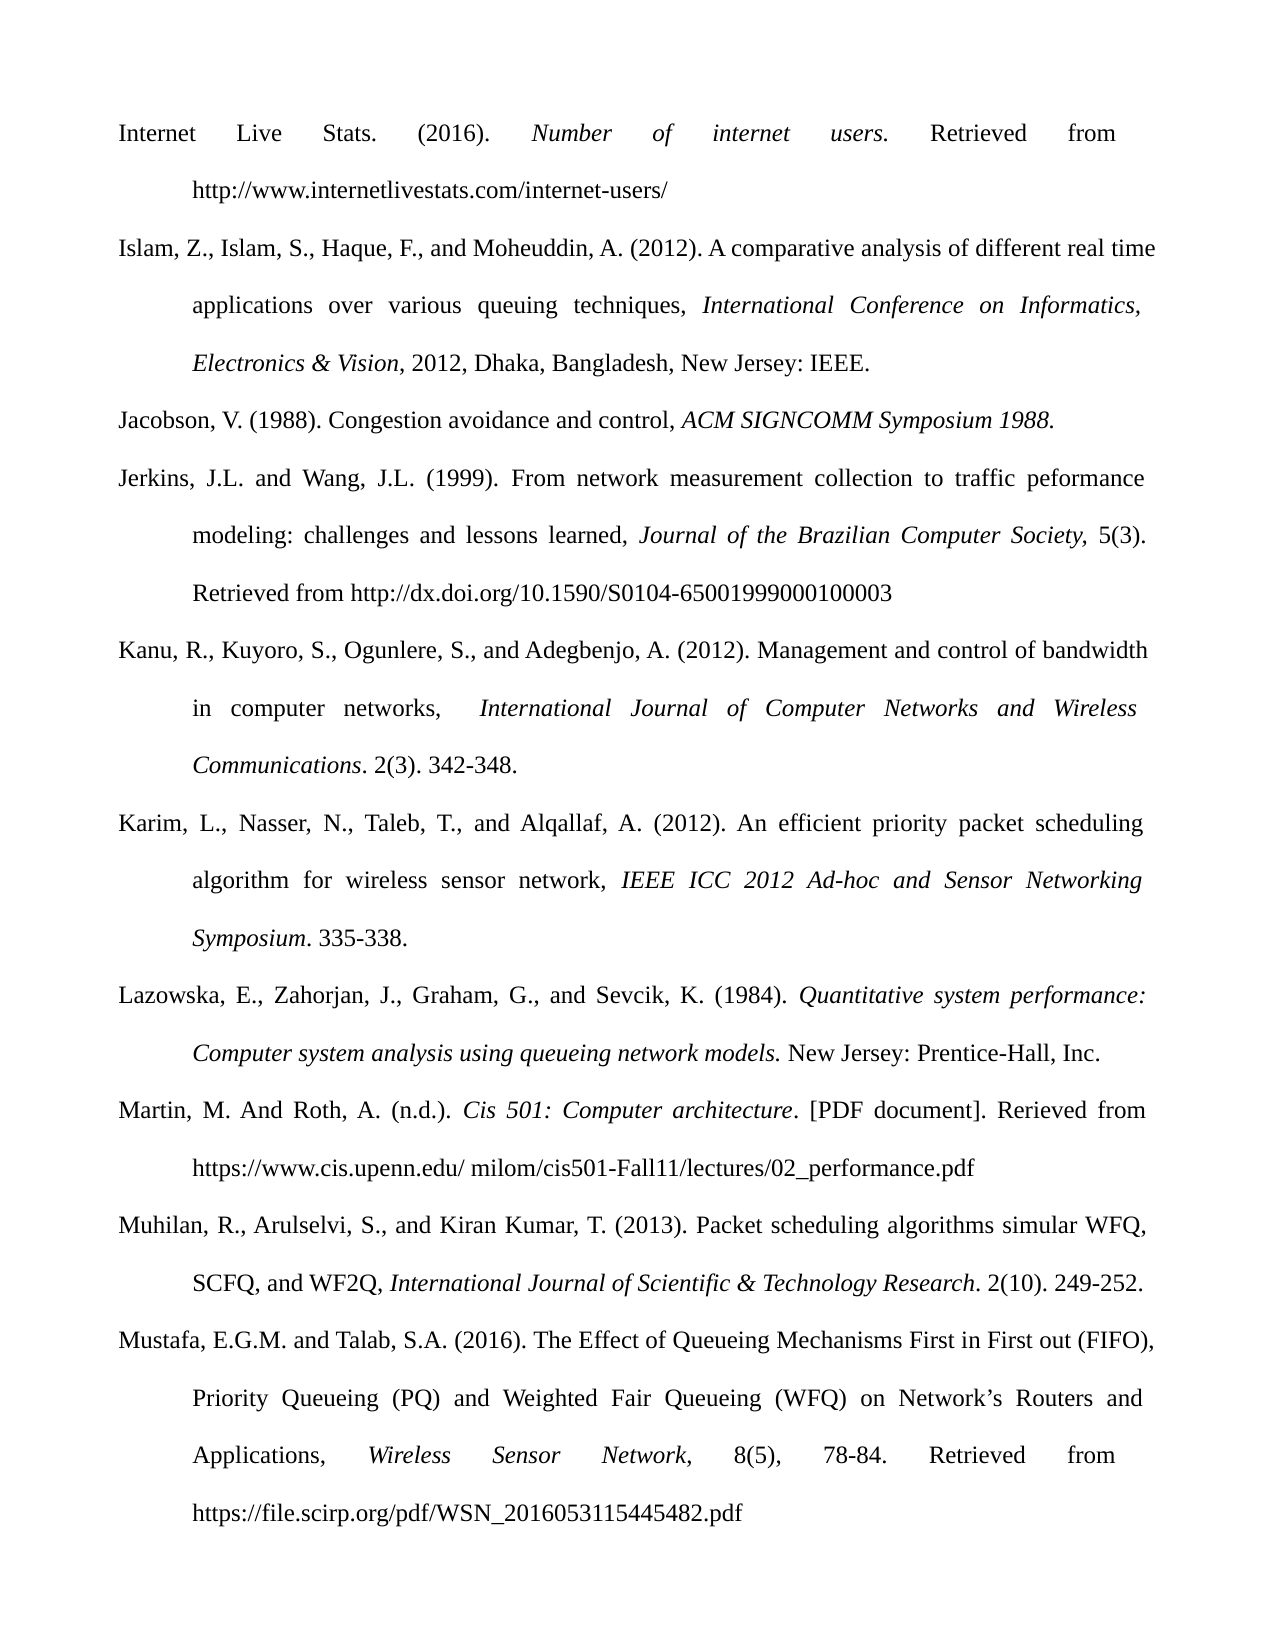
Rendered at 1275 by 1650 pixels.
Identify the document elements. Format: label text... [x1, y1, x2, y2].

text Islam, Z., Islam, S., Haque, F., and Moheuddin, A. (2012). A comparative analysis of different real time applications over various queuing techniques, International Conference on Informatics, Electronics & Vision, 2012, Dhaka, Bangladesh, New Jersey: IEEE. [118, 233, 1157, 377]
text Lazowska, E., Zahorjan, J., Graham, G., and Sevcik, K. (1984). Quantitative system performance: Computer system analysis using queueing network models. New Jersey: Prentice-Hall, Inc. [118, 981, 1157, 1067]
text Jerkins, J.L. and Wang, J.L. (1999). From network measurement collection to traffic peformance modeling: challenges and lessons learned, Journal of the Brazilian Computer Society, 5(3). Retrieved from http://dx.doi.org/10.1590/S0104-65001999000100003 [118, 463, 1157, 607]
text Martin, M. And Roth, A. (n.d.). Cis 501: Computer architecture. [PDF document]. Rerieved from https://www.cis.upenn.edu/ milom/cis501-Fall11/lectures/02_performance.pdf [118, 1096, 1157, 1182]
text Internet Live Stats. (2016). Number of internet users. Retrieved from http://www.internetlivestats.com/internet-users/ [118, 118, 1157, 204]
text Kanu, R., Kuyoro, S., Ogunlere, S., and Adegbenjo, A. (2012). Management and control of bandwidth in computer networks, International Journal of Computer Networks and Wireless Communications. 2(3). 342-348. [118, 636, 1157, 779]
text Karim, L., Nasser, N., Taleb, T., and Alqallaf, A. (2012). An efficient priority packet scheduling algorithm for wireless sensor network, IEEE ICC 2012 Ad-hoc and Sensor Networking Symposium. 335-338. [118, 808, 1157, 952]
text Mustafa, E.G.M. and Talab, S.A. (2016). The Effect of Queueing Mechanisms First in First out (FIFO), Priority Queueing (PQ) and Weighted Fair Queueing (WFQ) on Network’s Routers and Applications, Wireless Sensor Network, 8(5), 78-84. Retrieved from https://file.scirp.org/pdf/WSN_2016053115445482.pdf [118, 1326, 1157, 1527]
text Muhilan, R., Arulselvi, S., and Kiran Kumar, T. (2013). Packet scheduling algorithms simular WFQ, SCFQ, and WF2Q, International Journal of Scientific & Technology Research. 2(10). 249-252. [118, 1211, 1157, 1297]
text Jacobson, V. (1988). Congestion avoidance and control, ACM SIGNCOMM Symposium 1988. [118, 406, 1157, 434]
